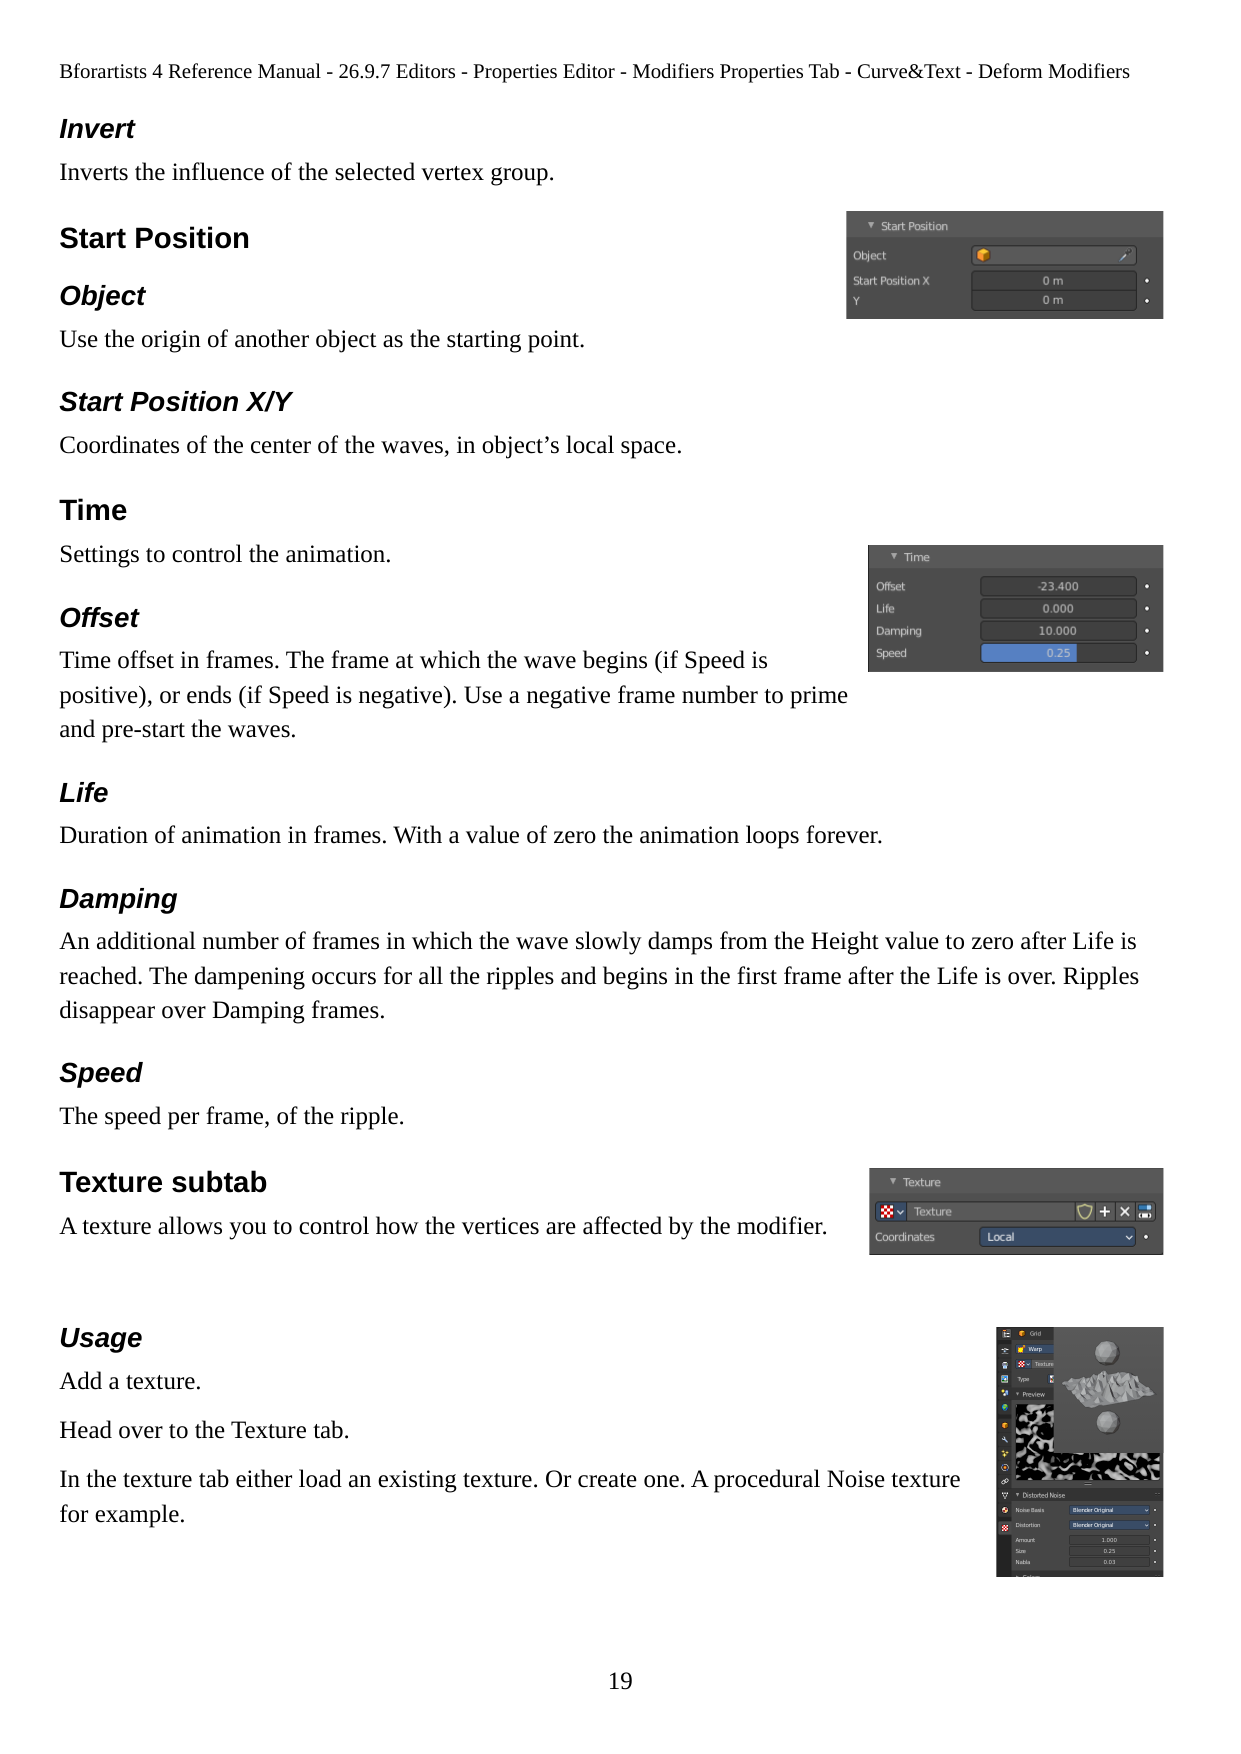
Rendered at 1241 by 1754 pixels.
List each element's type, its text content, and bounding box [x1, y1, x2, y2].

text Add a texture. [59, 1366, 996, 1395]
subtitle [1164, 221, 1181, 254]
subtitle [1164, 601, 1181, 633]
subtitle Damping [59, 882, 1181, 914]
subtitle Object [59, 279, 846, 311]
subtitle Invert [59, 113, 1181, 144]
picture [869, 1168, 1164, 1255]
text The speed per frame, of the ripple. [59, 1101, 1181, 1130]
picture [846, 211, 1164, 319]
text Use the origin of another object as the starting point. [59, 324, 1181, 352]
text [1164, 1366, 1181, 1395]
text An additional number of frames in which the wave slowly damps from the Height value to zero after Life is reached. The dampening occurs for all the ripples and begins in the first frame after the Life is over. Ripples disappear over Damping frames. [59, 926, 1181, 1024]
text Settings to control the animation. [59, 539, 1181, 568]
subtitle [1164, 279, 1181, 311]
subtitle Usage [59, 1322, 1181, 1354]
picture [996, 1327, 1164, 1577]
text Inverts the influence of the selected vertex group. [59, 157, 1181, 186]
picture [868, 545, 1164, 672]
subtitle Offset [59, 601, 868, 633]
text Time offset in frames. The frame at which the wave begins (if Speed is positive), or ends (if Speed is negative). Use a negative frame number to prime and pre-start the waves. [59, 646, 1181, 743]
text Coordinates of the center of the waves, in object’s local space. [59, 430, 1181, 458]
text Head over to the Texture tab. [59, 1415, 996, 1444]
subtitle Texture subtab [59, 1165, 1181, 1199]
subtitle Life [59, 776, 1181, 808]
subtitle Time [59, 493, 1181, 527]
text A texture allows you to control how the vertices are affected by the modifier. [59, 1211, 869, 1240]
subtitle Start Position [59, 221, 846, 254]
subtitle Start Position X/Y [59, 385, 1181, 417]
text In the texture tab either load an existing texture. Or create one. A procedural Noise texture for example. [59, 1464, 996, 1527]
subtitle Speed [59, 1057, 1181, 1089]
text Duration of animation in frames. With a value of zero the animation loops forever. [59, 820, 1181, 849]
